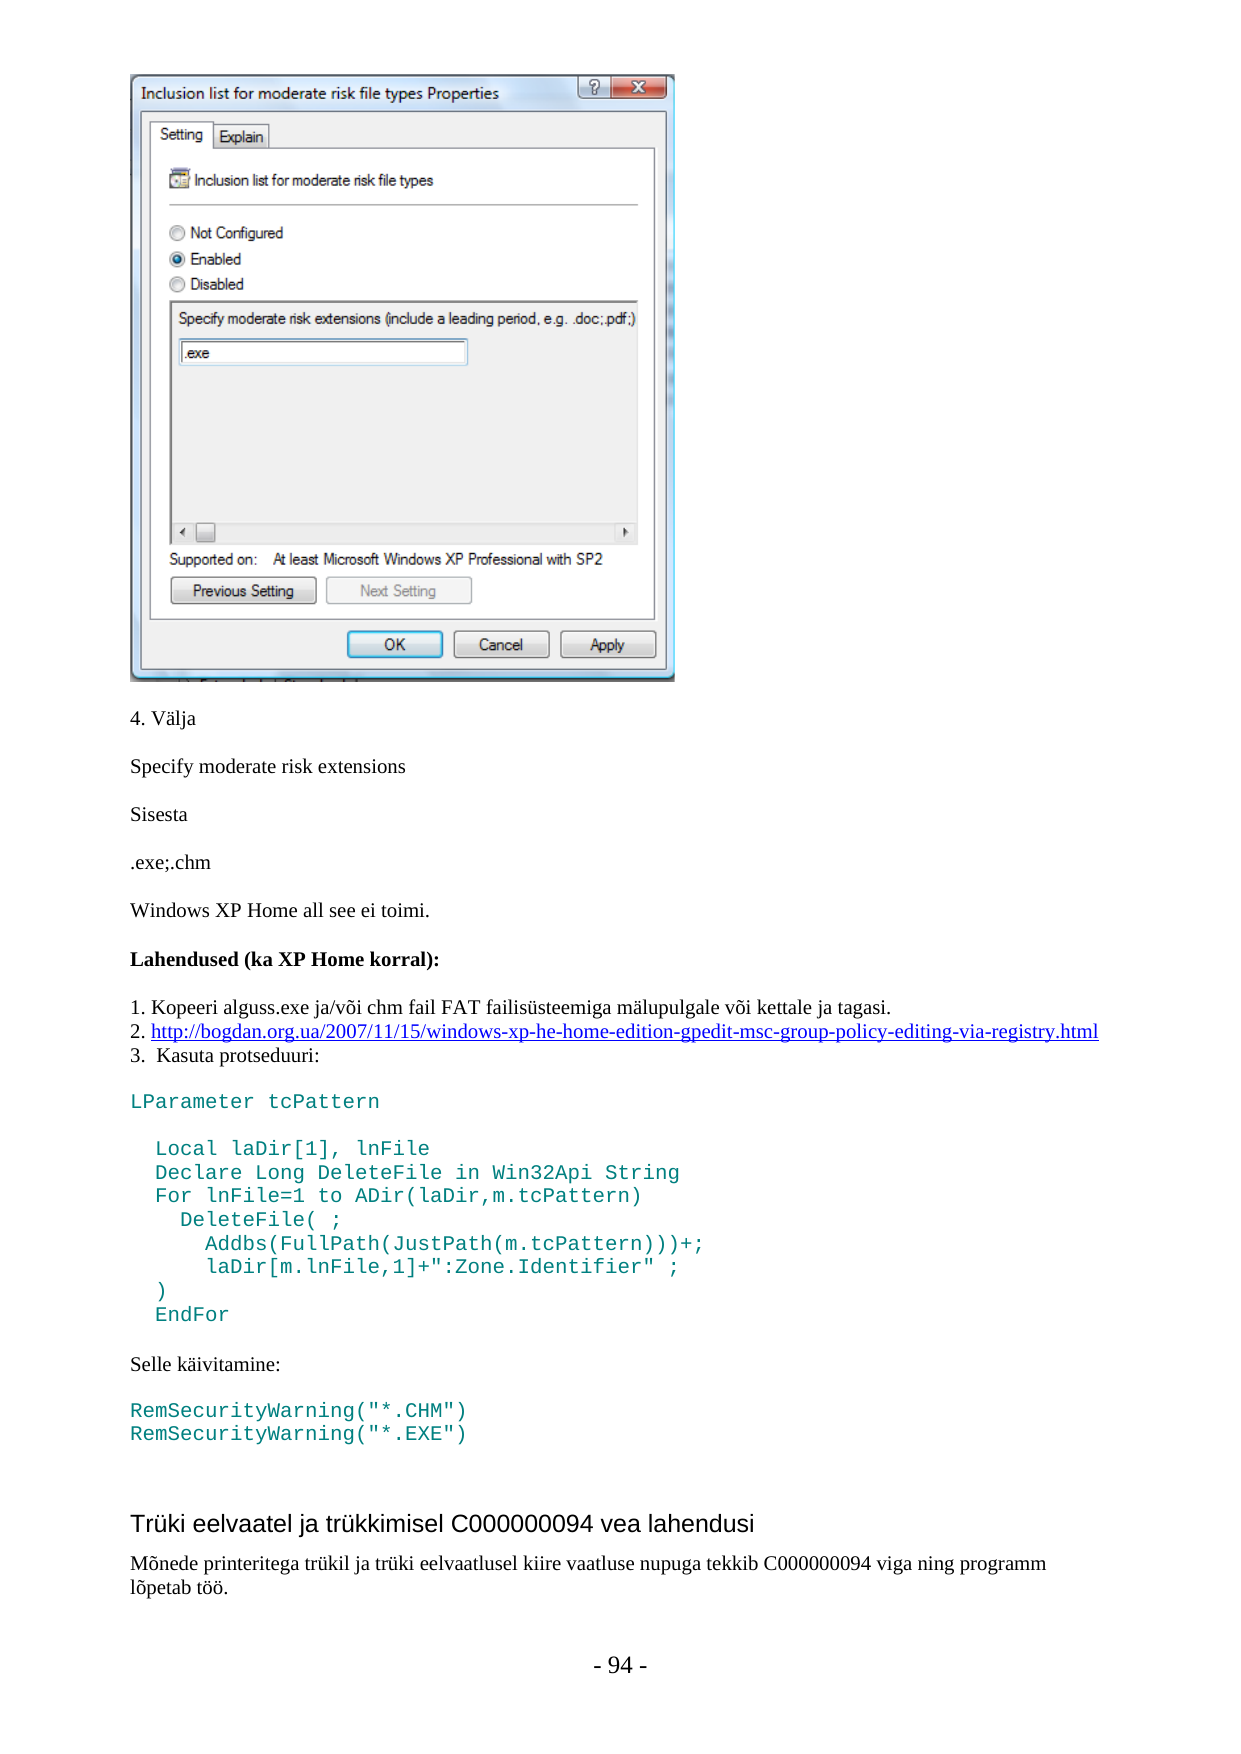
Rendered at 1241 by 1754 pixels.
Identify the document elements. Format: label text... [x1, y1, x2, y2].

text 2. http://bogdan.org.ua/2007/11/15/windows-xp-he-home-edition-gpedit-msc-group-policy-editing-via-registry.html [130, 1019, 1110, 1043]
text EndFor [130, 1304, 1110, 1327]
text RemSecurityWarning("*.CHM") [130, 1399, 1110, 1423]
subtitle Trüki eelvaatel ja trükkimisel C000000094 vea lahendusi [130, 1509, 1110, 1538]
text Addbs(FullPath(JustPath(m.tcPattern)))+; [130, 1233, 1110, 1256]
text 3. Kasuta protseduuri: [130, 1043, 1110, 1067]
text 4. Välja [130, 706, 1110, 730]
text For lnFile=1 to ADir(laDir,m.tcPattern) [130, 1186, 1110, 1209]
text DeleteFile( ; [130, 1209, 1110, 1233]
text Windows XP Home all see ei toimi. [130, 898, 1110, 922]
text Local laDir[1], lnFile [130, 1138, 1110, 1162]
text Sisesta [130, 802, 1110, 826]
text Lahendused (ka XP Home korral): [130, 947, 1110, 971]
text Selle käivitamine: [130, 1351, 1110, 1376]
text 1. Kopeeri alguss.exe ja/või chm fail FAT failisüsteemiga mälupulgale või kettale ja tagasi. [130, 995, 1110, 1019]
text RemSecurityWarning("*.EXE") [130, 1423, 1110, 1447]
text ) [130, 1280, 1110, 1304]
text laDir[m.lnFile,1]+":Zone.Identifier" ; [130, 1256, 1110, 1280]
text Declare Long DeleteFile in Win32Api String [130, 1162, 1110, 1186]
text Mõnede printeritega trükil ja trüki eelvaatlusel kiire vaatluse nupuga tekkib C000000094 viga ning programm lõpetab töö. [130, 1551, 1110, 1599]
picture [130, 74, 675, 682]
text Specify moderate risk extensions [130, 754, 1110, 778]
text LParameter tcPattern [130, 1091, 1110, 1114]
text .exe;.chm [130, 850, 1110, 874]
